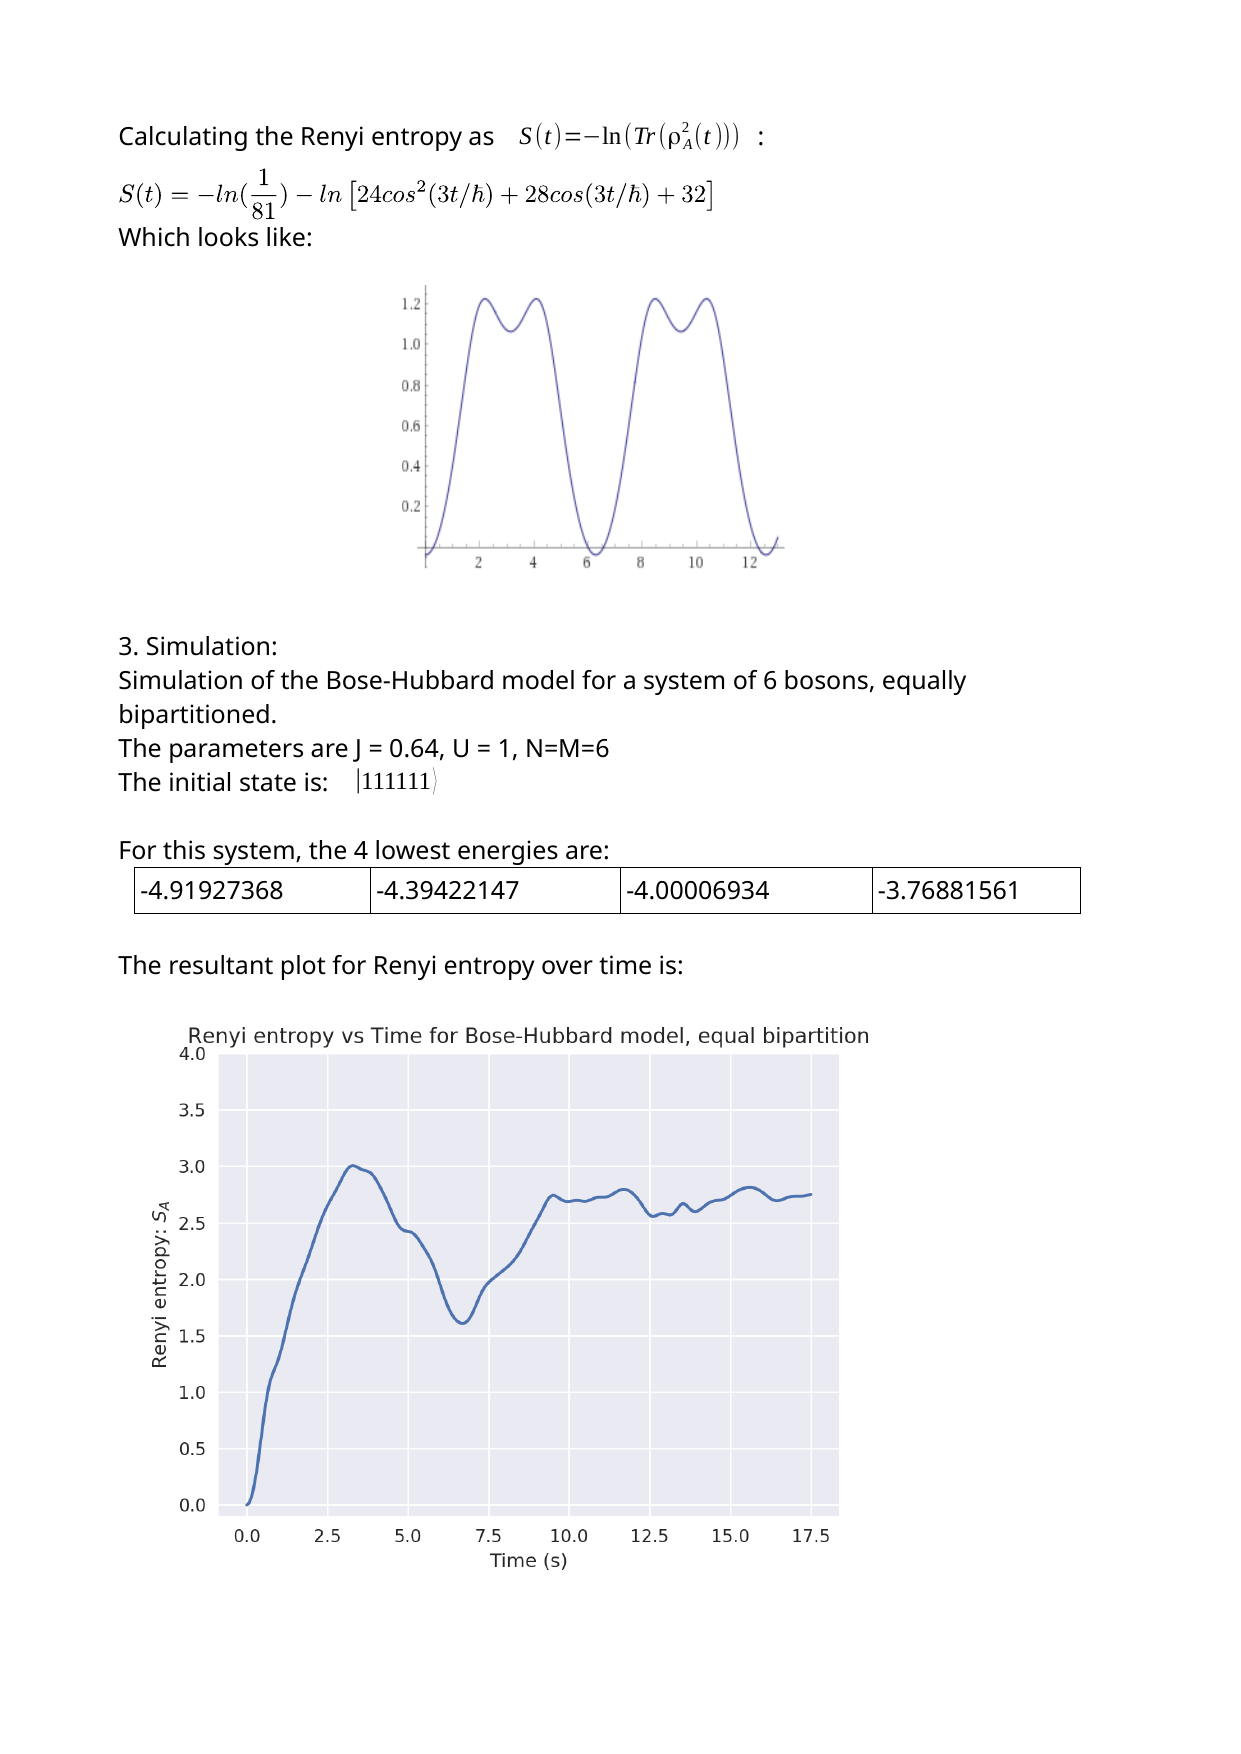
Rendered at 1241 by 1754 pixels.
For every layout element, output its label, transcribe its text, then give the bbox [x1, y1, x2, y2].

table_header -4.91927368 [135, 868, 370, 913]
table_header -4.00006934 [621, 868, 872, 913]
text The resultant plot for Renyi entropy over time is: [118, 947, 1122, 981]
text Which looks like: [118, 219, 1122, 254]
text For this system, the 4 lowest energies are: [118, 833, 1122, 867]
table_header -4.39422147 [371, 868, 620, 913]
table_header -3.76881561 [873, 868, 1080, 913]
text Simulation of the Bose-Hubbard model for a system of 6 bosons, equally bipartitioned. [118, 662, 1122, 731]
text 3. Simulation: [118, 628, 1122, 662]
text The parameters are J = 0.64, U = 1, N=M=6 [118, 731, 1122, 764]
picture [118, 981, 919, 1582]
text The initial state is: [118, 764, 1122, 799]
picture [402, 285, 786, 573]
text Calculating the Renyi entropy as : [118, 118, 1122, 153]
